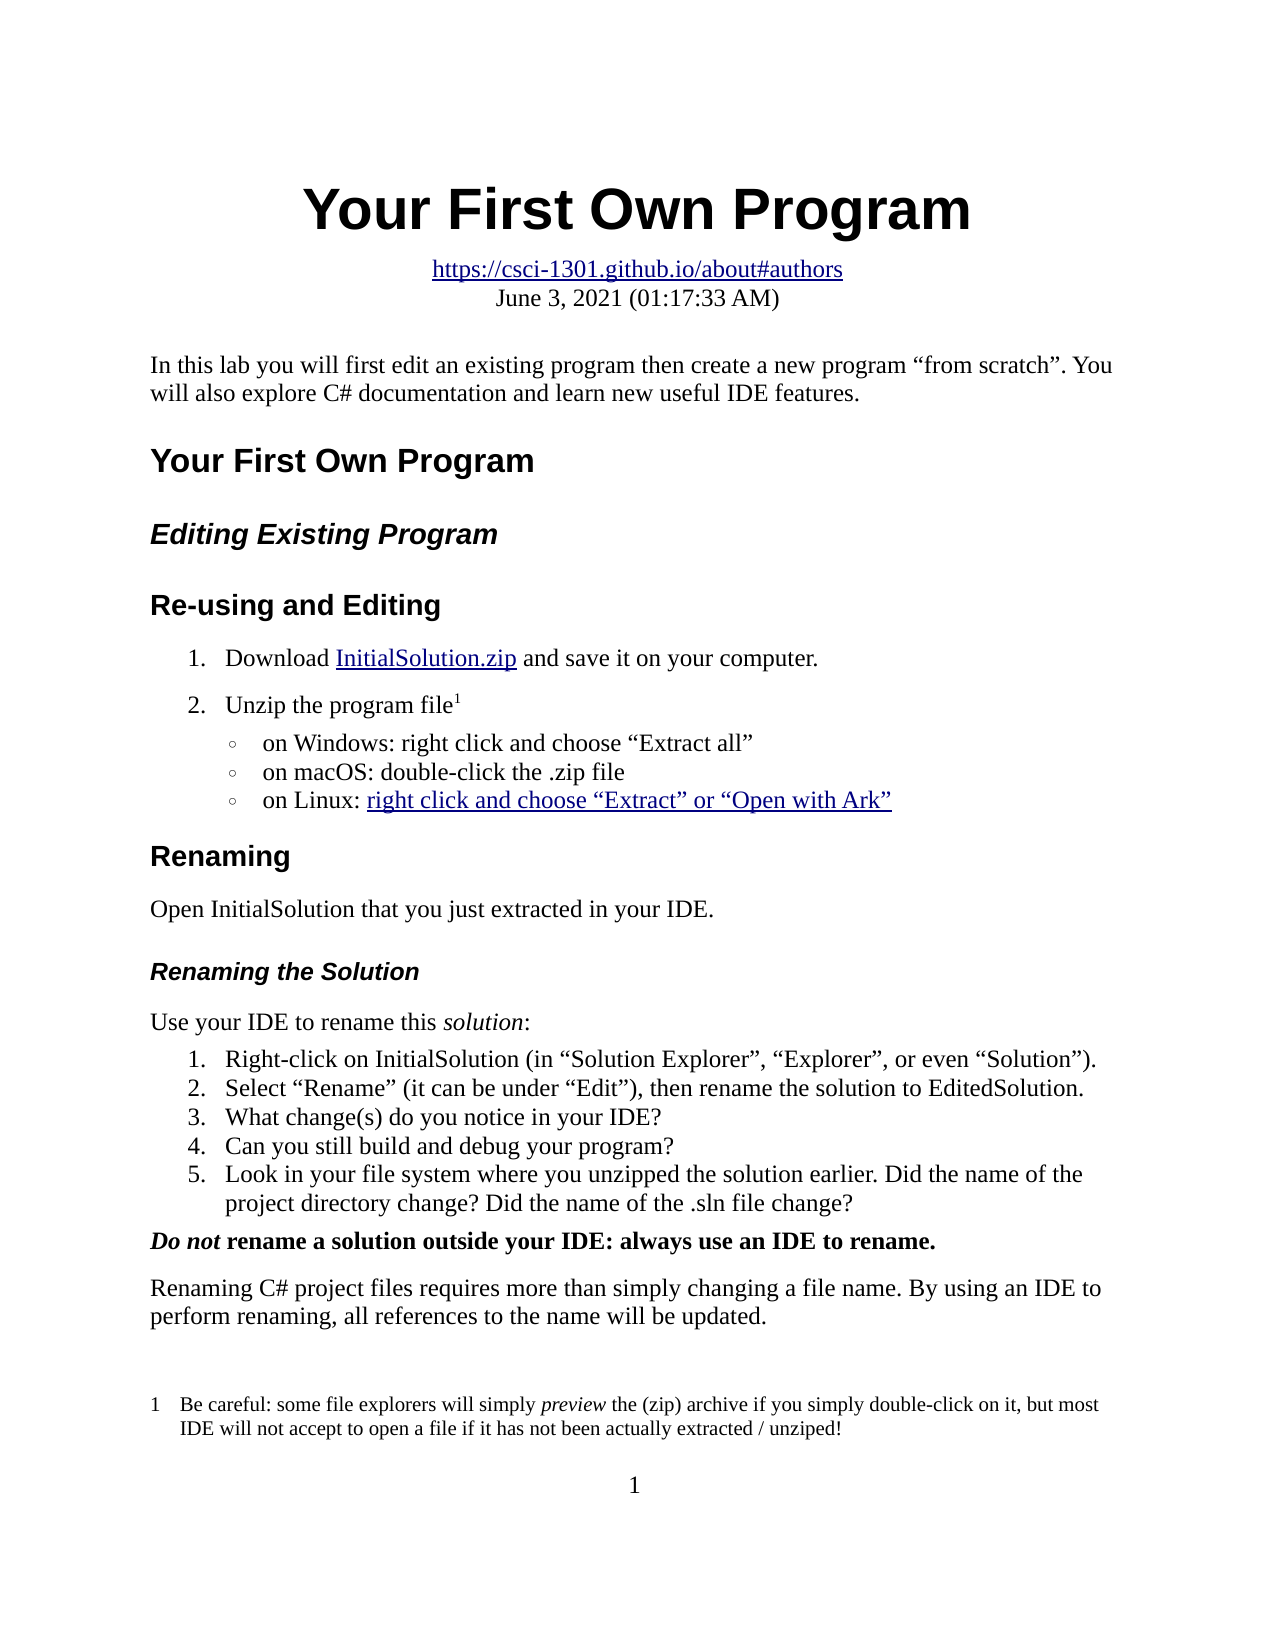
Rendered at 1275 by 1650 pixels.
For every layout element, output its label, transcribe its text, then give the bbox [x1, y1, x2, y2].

text Do not rename a solution outside your IDE: always use an IDE to rename. [150, 1226, 1125, 1255]
subtitle Renaming the Solution [150, 957, 1125, 985]
subtitle Renaming [150, 839, 1125, 873]
list Right-click on InitialSolution (in “Solution Explorer”, “Explorer”, or even “Solution”). [187, 1044, 1125, 1073]
list Download InitialSolution.zip and save it on your computer. [187, 643, 1125, 672]
title Your First Own Program [150, 175, 1125, 242]
list Can you still build and debug your program? [187, 1131, 1125, 1159]
list Be careful: some file explorers will simply preview the (zip) archive if you simply double-click on it, but most IDE will not accept to open a file if it has not been actually extracted / unziped! [150, 1392, 1125, 1440]
text In this lab you will first edit an existing program then create a new program “from scratch”. You will also explore C# documentation and learn new useful IDE features. [150, 350, 1125, 407]
list on Linux: right click and choose “Extract” or “Open with Ark” [225, 785, 1125, 814]
subtitle Re-using and Editing [150, 588, 1125, 622]
list on macOS: double-click the .zip file [225, 757, 1125, 785]
list Unzip the program file [187, 690, 1125, 719]
text Renaming C# project files requires more than simply changing a file name. By using an IDE to perform renaming, all references to the name will be updated. [150, 1273, 1125, 1330]
list What change(s) do you notice in your IDE? [187, 1102, 1125, 1131]
subtitle Your First Own Program [150, 441, 1125, 480]
list Select “Rename” (it can be under “Edit”), then rename the solution to EditedSolution. [187, 1073, 1125, 1102]
text Open InitialSolution that you just extracted in your IDE. [150, 894, 1125, 923]
list on Windows: right click and choose “Extract all” [225, 728, 1125, 757]
subtitle Editing Existing Program [150, 517, 1125, 551]
text Use your IDE to rename this solution: [150, 1007, 1125, 1036]
text https://csci-1301.github.io/about#authors [150, 254, 1125, 283]
list Look in your file system where you unzipped the solution earlier. Did the name of the project directory change? Did the name of the .sln file change? [187, 1159, 1125, 1217]
text June 3, 2021 (01:17:33 AM) [150, 283, 1125, 312]
